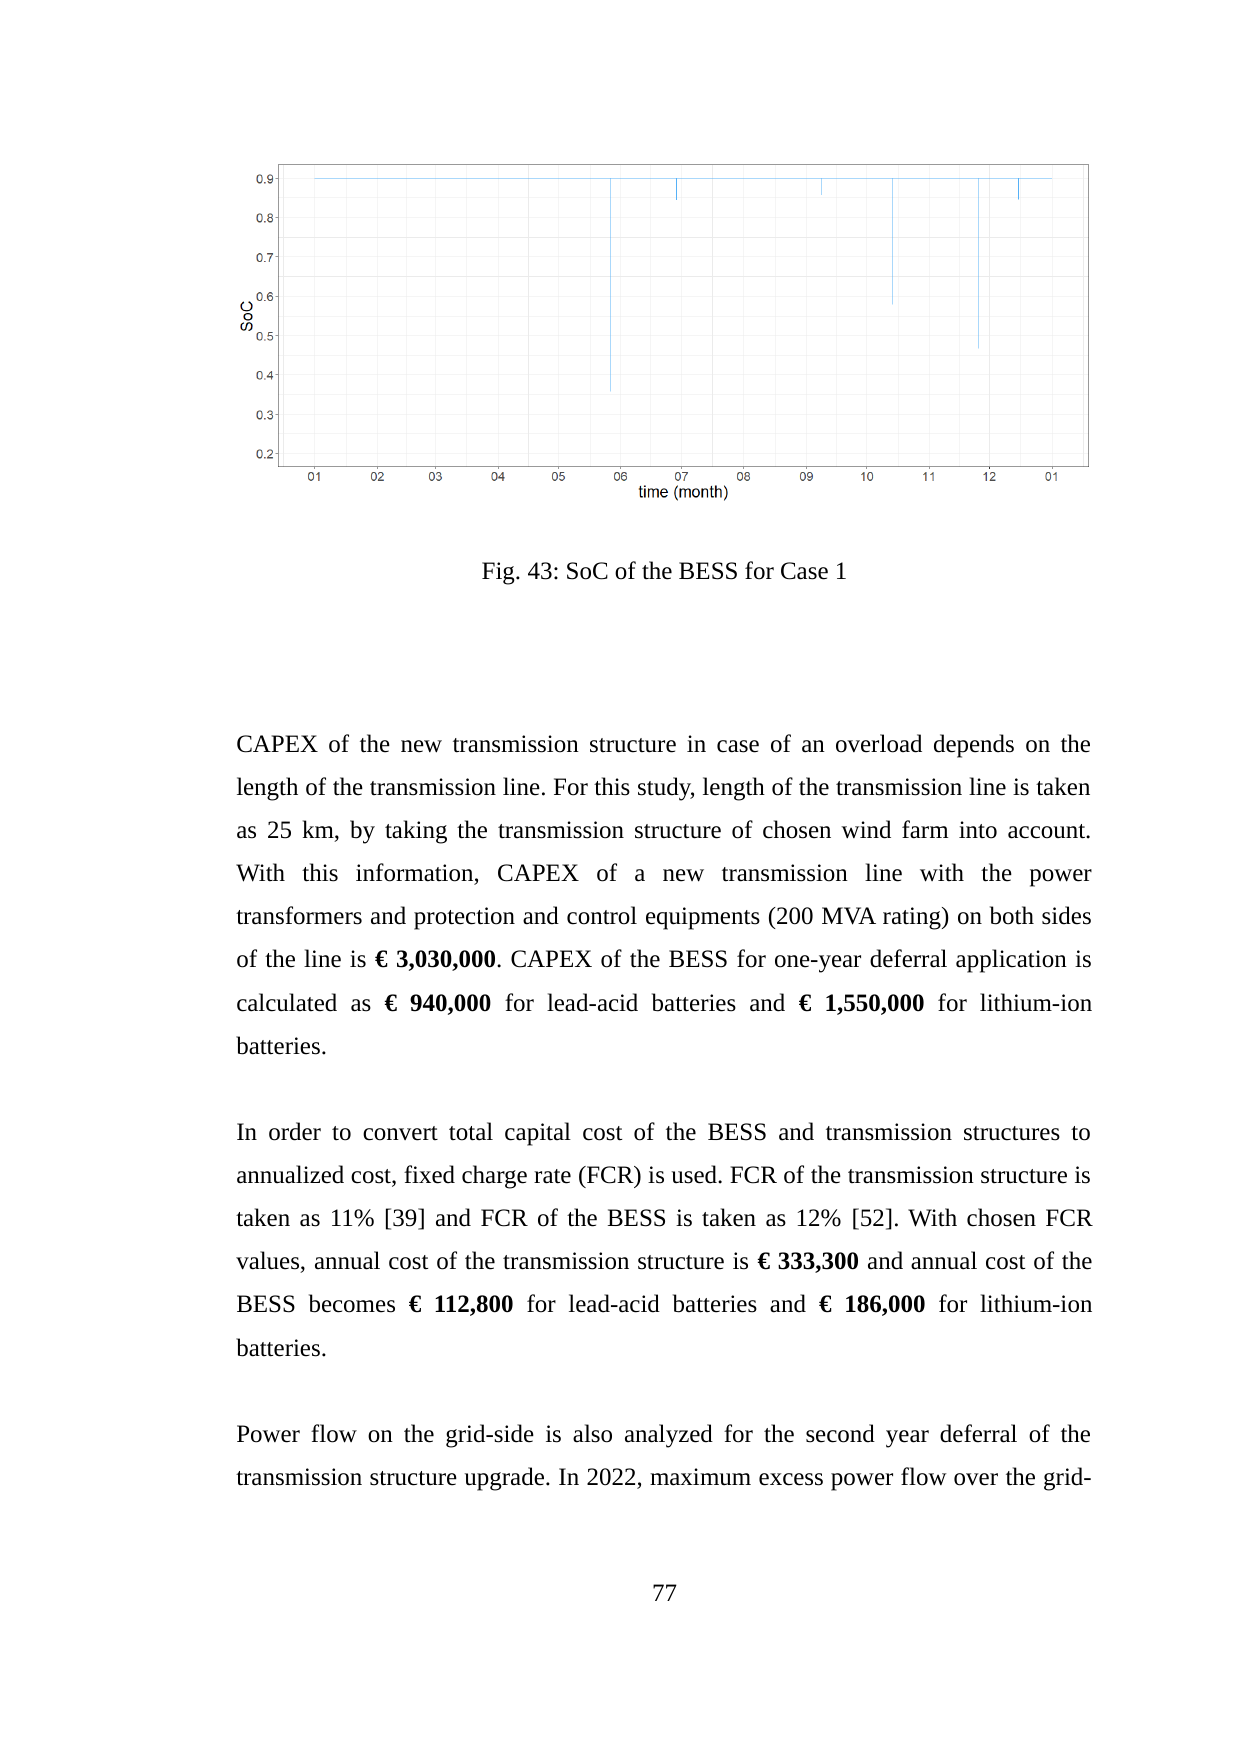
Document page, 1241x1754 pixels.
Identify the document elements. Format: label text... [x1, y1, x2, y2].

text Power flow on the grid-side is also analyzed for the second year deferral of the transmission structure upgrade. In 2022, maximum excess power flow over the grid- [236, 1419, 1093, 1491]
text In order to convert total capital cost of the BESS and transmission structures to annualized cost, fixed charge rate (FCR) is used. FCR of the transmission structure is taken as 11% [39]⁠ and FCR of the BESS is taken as 12% [52]⁠. With chosen FCR values, annual cost of the transmission structure is € 333,300 and annual cost of the BESS becomes € 112,800 for lead-acid batteries and € 186,000 for lithium-ion batteries. [236, 1117, 1093, 1361]
text CAPEX of the new transmission structure in case of an overload depends on the length of the transmission line. For this study, length of the transmission line is taken as 25 km, by taking the transmission structure of chosen wind farm into account. With this information, CAPEX of a new transmission line with the power transformers and protection and control equipments (200 MVA rating) on both sides of the line is € 3,030,000. CAPEX of the BESS for one-year deferral application is calculated as € 940,000 for lead-acid batteries and € 1,550,000 for lithium-ion batteries. [236, 729, 1093, 1059]
text Fig. 43: SoC of the BESS for Case 1 [236, 556, 1093, 585]
picture [236, 160, 1093, 503]
